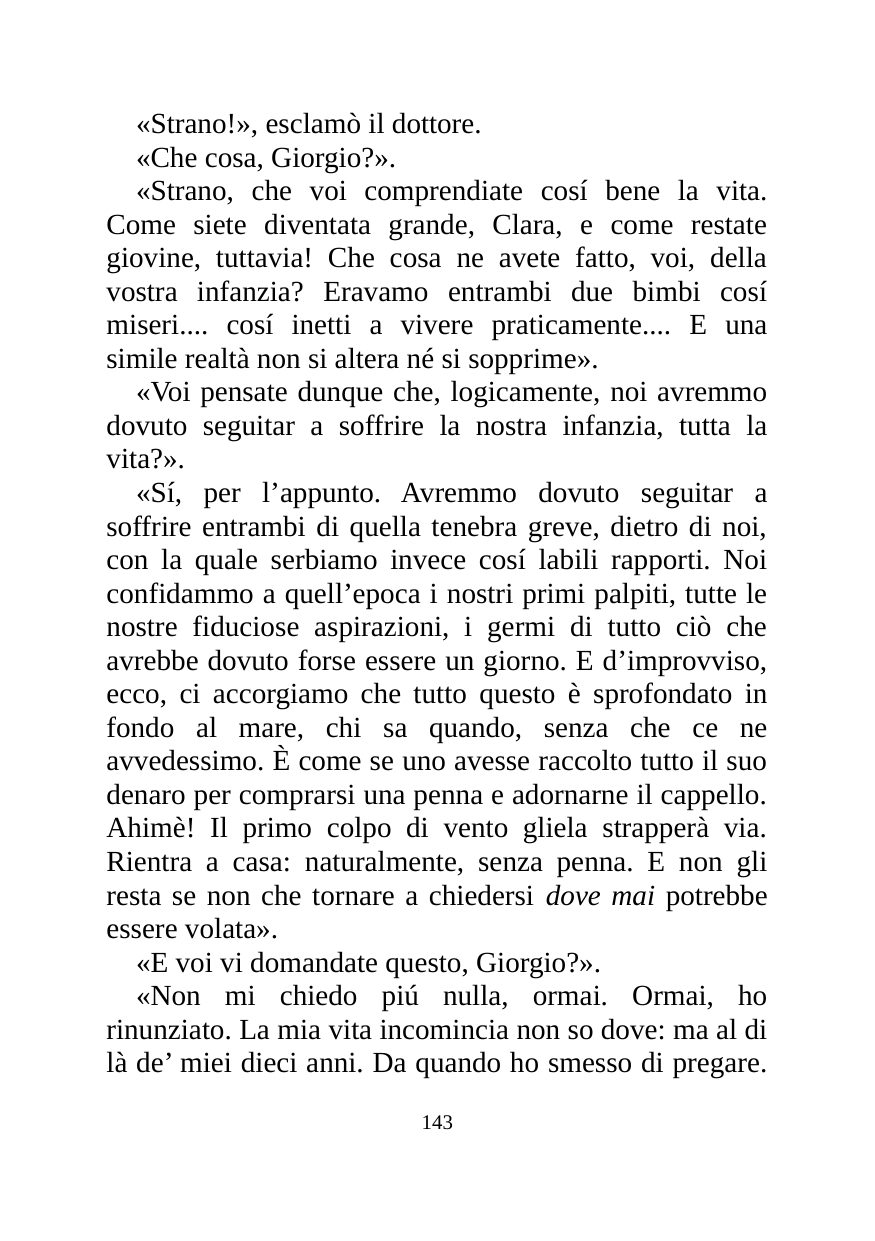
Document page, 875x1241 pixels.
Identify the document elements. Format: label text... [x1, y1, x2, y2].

text «Che cosa, Giorgio?». [106, 140, 768, 173]
text «Strano, che voi comprendiate cosí bene la vita. Come siete diventata grande, Clara, e come restate giovine, tuttavia! Che cosa ne avete fatto, voi, della vostra infanzia? Eravamo entrambi due bimbi cosí miseri.... cosí inetti a vivere praticamente.... E una simile realtà non si altera né si sopprime». [106, 173, 768, 374]
text «Strano!», esclamò il dottore. [106, 106, 768, 140]
text «Sí, per l’appunto. Avremmo dovuto seguitar a soffrire entrambi di quella tenebra greve, dietro di noi, con la quale serbiamo invece cosí labili rapporti. Noi confidammo a quell’epoca i nostri primi palpiti, tutte le nostre fiduciose aspirazioni, i germi di tutto ciò che avrebbe dovuto forse essere un giorno. E d’improvviso, ecco, ci accorgiamo che tutto questo è sprofondato in fondo al mare, chi sa quando, senza che ce ne avvedessimo. È come se uno avesse raccolto tutto il suo denaro per comprarsi una penna e adornarne il cappello. Ahimè! Il primo colpo di vento gliela strapperà via. Rientra a casa: naturalmente, senza penna. E non gli resta se non che tornare a chiedersi dove mai potrebbe essere volata». [106, 475, 768, 945]
text «E voi vi domandate questo, Giorgio?». [106, 945, 768, 978]
text «Non mi chiedo piú nulla, ormai. Ormai, ho rinunziato. La mia vita incomincia non so dove: ma al di là de’ miei dieci anni. Da quando ho smesso di pregare. [106, 978, 768, 1079]
text «Voi pensate dunque che, logicamente, noi avremmo dovuto seguitar a soffrire la nostra infanzia, tutta la vita?». [106, 374, 768, 475]
